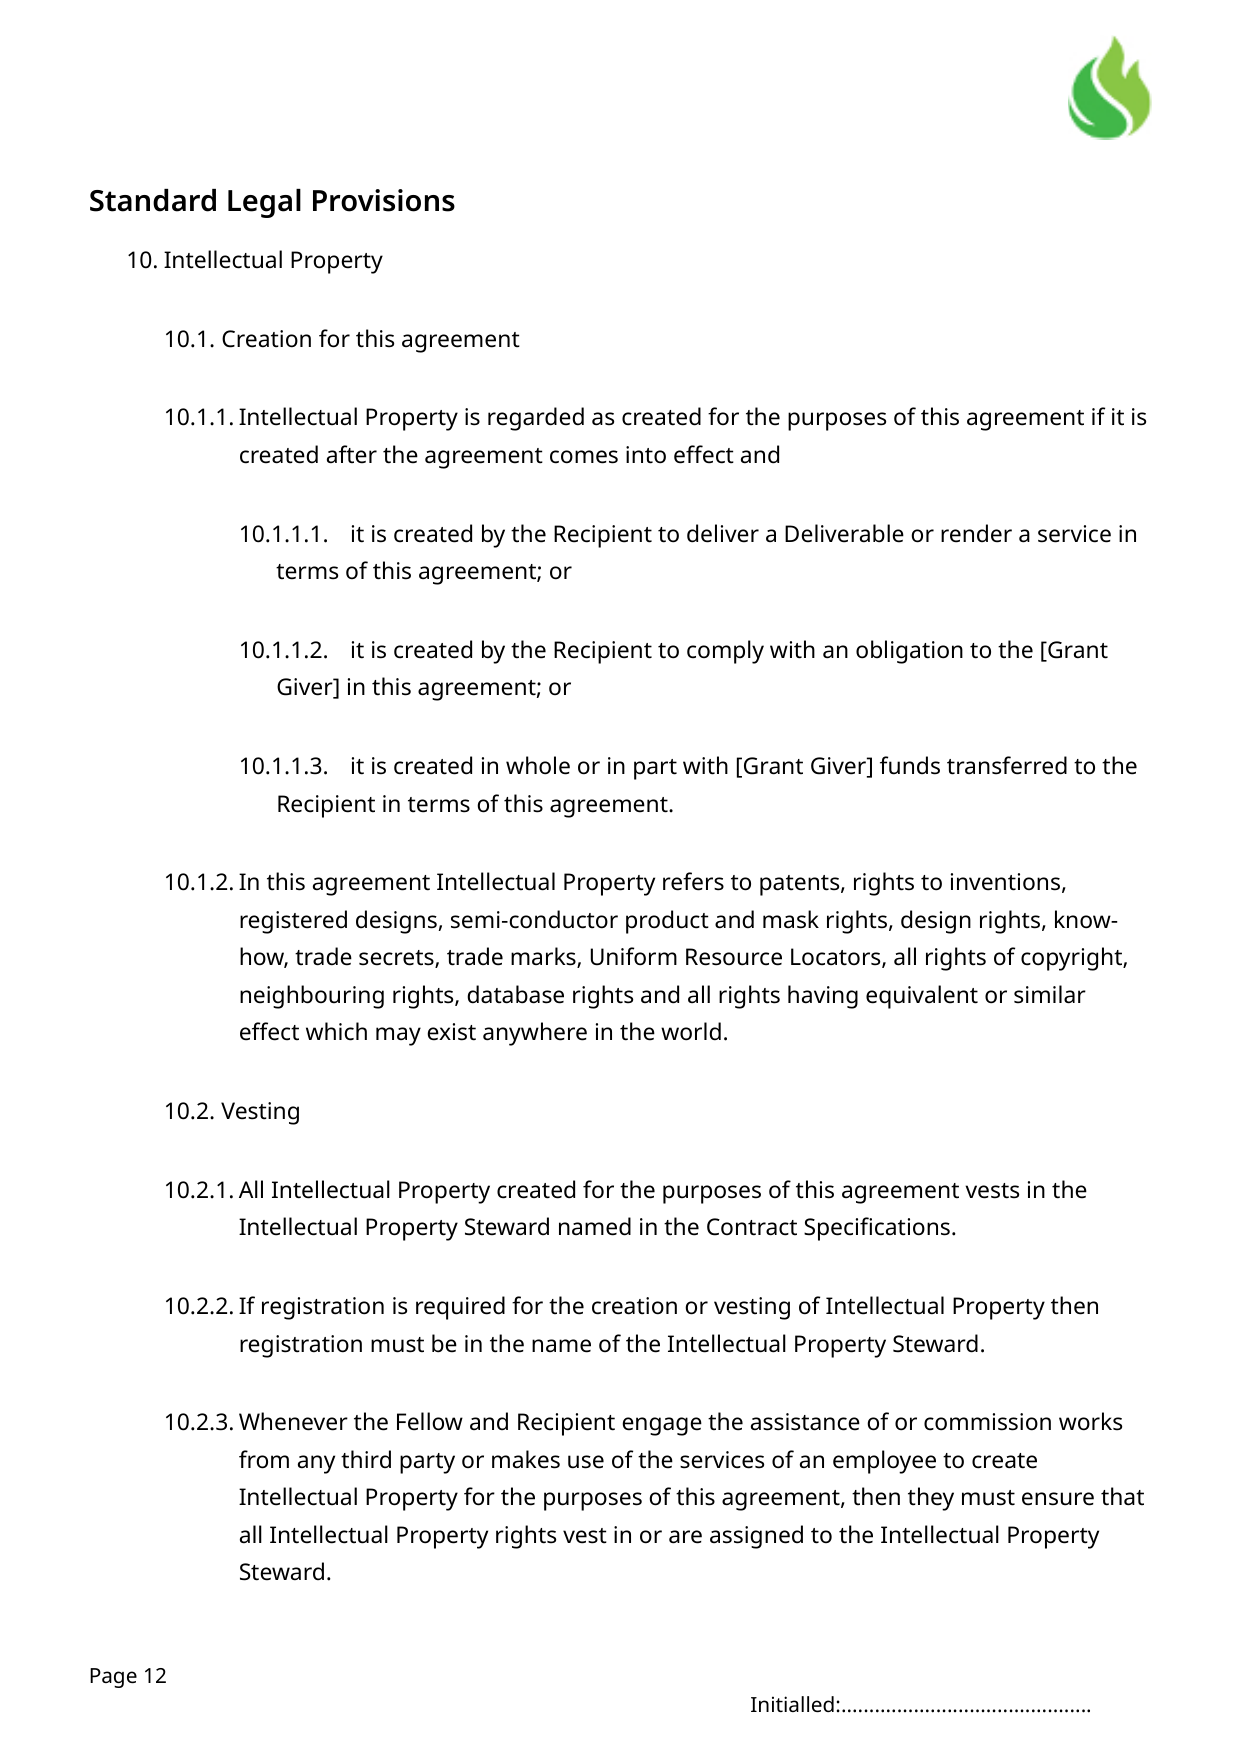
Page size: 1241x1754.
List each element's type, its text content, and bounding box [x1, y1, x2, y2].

picture [1089, 35, 1152, 114]
subtitle Vesting [163, 1095, 1152, 1126]
subtitle Creation for this agreement [163, 322, 1152, 354]
subtitle Intellectual Property [126, 244, 1152, 275]
subtitle Intellectual Property is regarded as created for the purposes of this agreement if it is created after the agreement comes into effect and [163, 401, 1152, 470]
subtitle Standard Legal Provisions [88, 180, 1152, 219]
subtitle If registration is required for the creation or vesting of Intellectual Property then registration must be in the name of the Intellectual Property Steward. [163, 1290, 1152, 1359]
subtitle All Intellectual Property created for the purposes of this agreement vests in the Intellectual Property Steward named in the Contract Specifications. [163, 1174, 1152, 1242]
subtitle In this agreement Intellectual Property refers to patents, rights to inventions, registered designs, semi-conductor product and mask rights, design rights, know-how, trade secrets, trade marks, Uniform Resource Locators, all rights of copyright, neighbouring rights, database rights and all rights having equivalent or similar effect which may exist anywhere in the world. [163, 866, 1152, 1047]
subtitle it is created by the Recipient to deliver a Deliverable or render a service in terms of this agreement; or [238, 517, 1152, 586]
subtitle Whenever the Fellow and Recipient engage the assistance of or commission works from any third party or makes use of the services of an employee to create Intellectual Property for the purposes of this agreement, then they must ensure that all Intellectual Property rights vest in or are assigned to the Intellectual Property Steward. [163, 1406, 1152, 1587]
subtitle it is created by the Recipient to comply with an obligation to the [Grant Giver] in this agreement; or [238, 634, 1152, 702]
subtitle it is created in whole or in part with [Grant Giver] funds transferred to the Recipient in terms of this agreement. [238, 750, 1152, 819]
